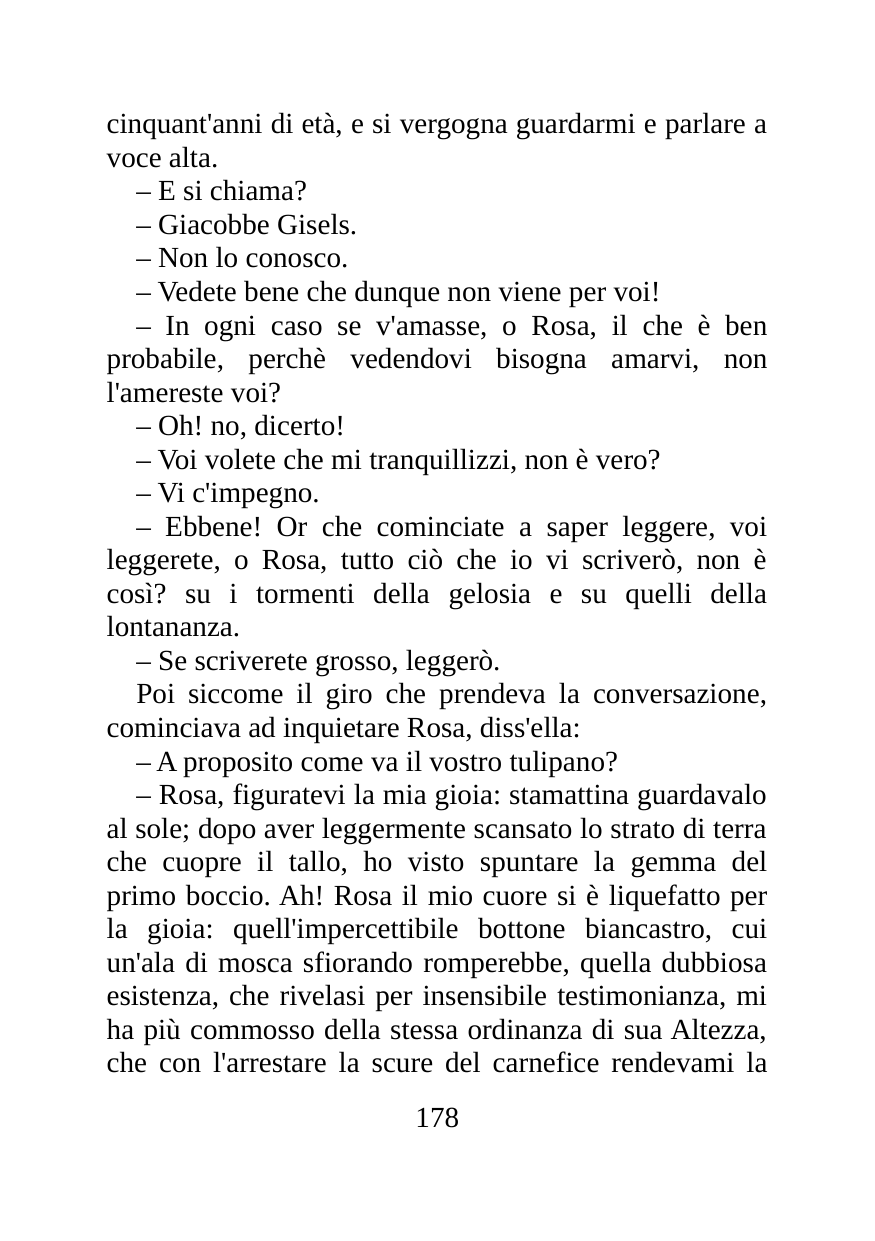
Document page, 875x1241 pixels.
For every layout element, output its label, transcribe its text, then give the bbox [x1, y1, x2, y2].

text Poi siccome il giro che prendeva la conversazione, cominciava ad inquietare Rosa, diss'ella: [106, 677, 768, 744]
text ‒ Rosa, figuratevi la mia gioia: stamattina guardavalo al sole; dopo aver leggermente scansato lo strato di terra che cuopre il tallo, ho visto spuntare la gemma del primo boccio. Ah! Rosa il mio cuore si è liquefatto per la gioia: quell'impercettibile bottone biancastro, cui un'ala di mosca sfiorando romperebbe, quella dubbiosa esistenza, che rivelasi per insensibile testimonianza, mi ha più commosso della stessa ordinanza di sua Altezza, che con l'arrestare la scure del carnefice rendevami la [106, 777, 768, 1079]
text ‒ Se scriverete grosso, leggerò. [106, 643, 768, 677]
text ‒ Non lo conosco. [106, 241, 768, 274]
text ‒ Ebbene! Or che cominciate a saper leggere, voi leggerete, o Rosa, tutto ciò che io vi scriverò, non è così? su i tormenti della gelosia e su quelli della lontananza. [106, 509, 768, 643]
text ‒ Giacobbe Gisels. [106, 207, 768, 241]
text ‒ A proposito come va il vostro tulipano? [106, 744, 768, 777]
text ‒ E si chiama? [106, 173, 768, 207]
text cinquant'anni di età, e si vergogna guardarmi e parlare a voce alta. [106, 106, 768, 173]
text ‒ Voi volete che mi tranquillizzi, non è vero? [106, 442, 768, 475]
text ‒ Oh! no, dicerto! [106, 408, 768, 442]
text ‒ In ogni caso se v'amasse, o Rosa, il che è ben probabile, perchè vedendovi bisogna amarvi, non l'amereste voi? [106, 308, 768, 408]
text ‒ Vi c'impegno. [106, 475, 768, 509]
text ‒ Vedete bene che dunque non viene per voi! [106, 274, 768, 308]
